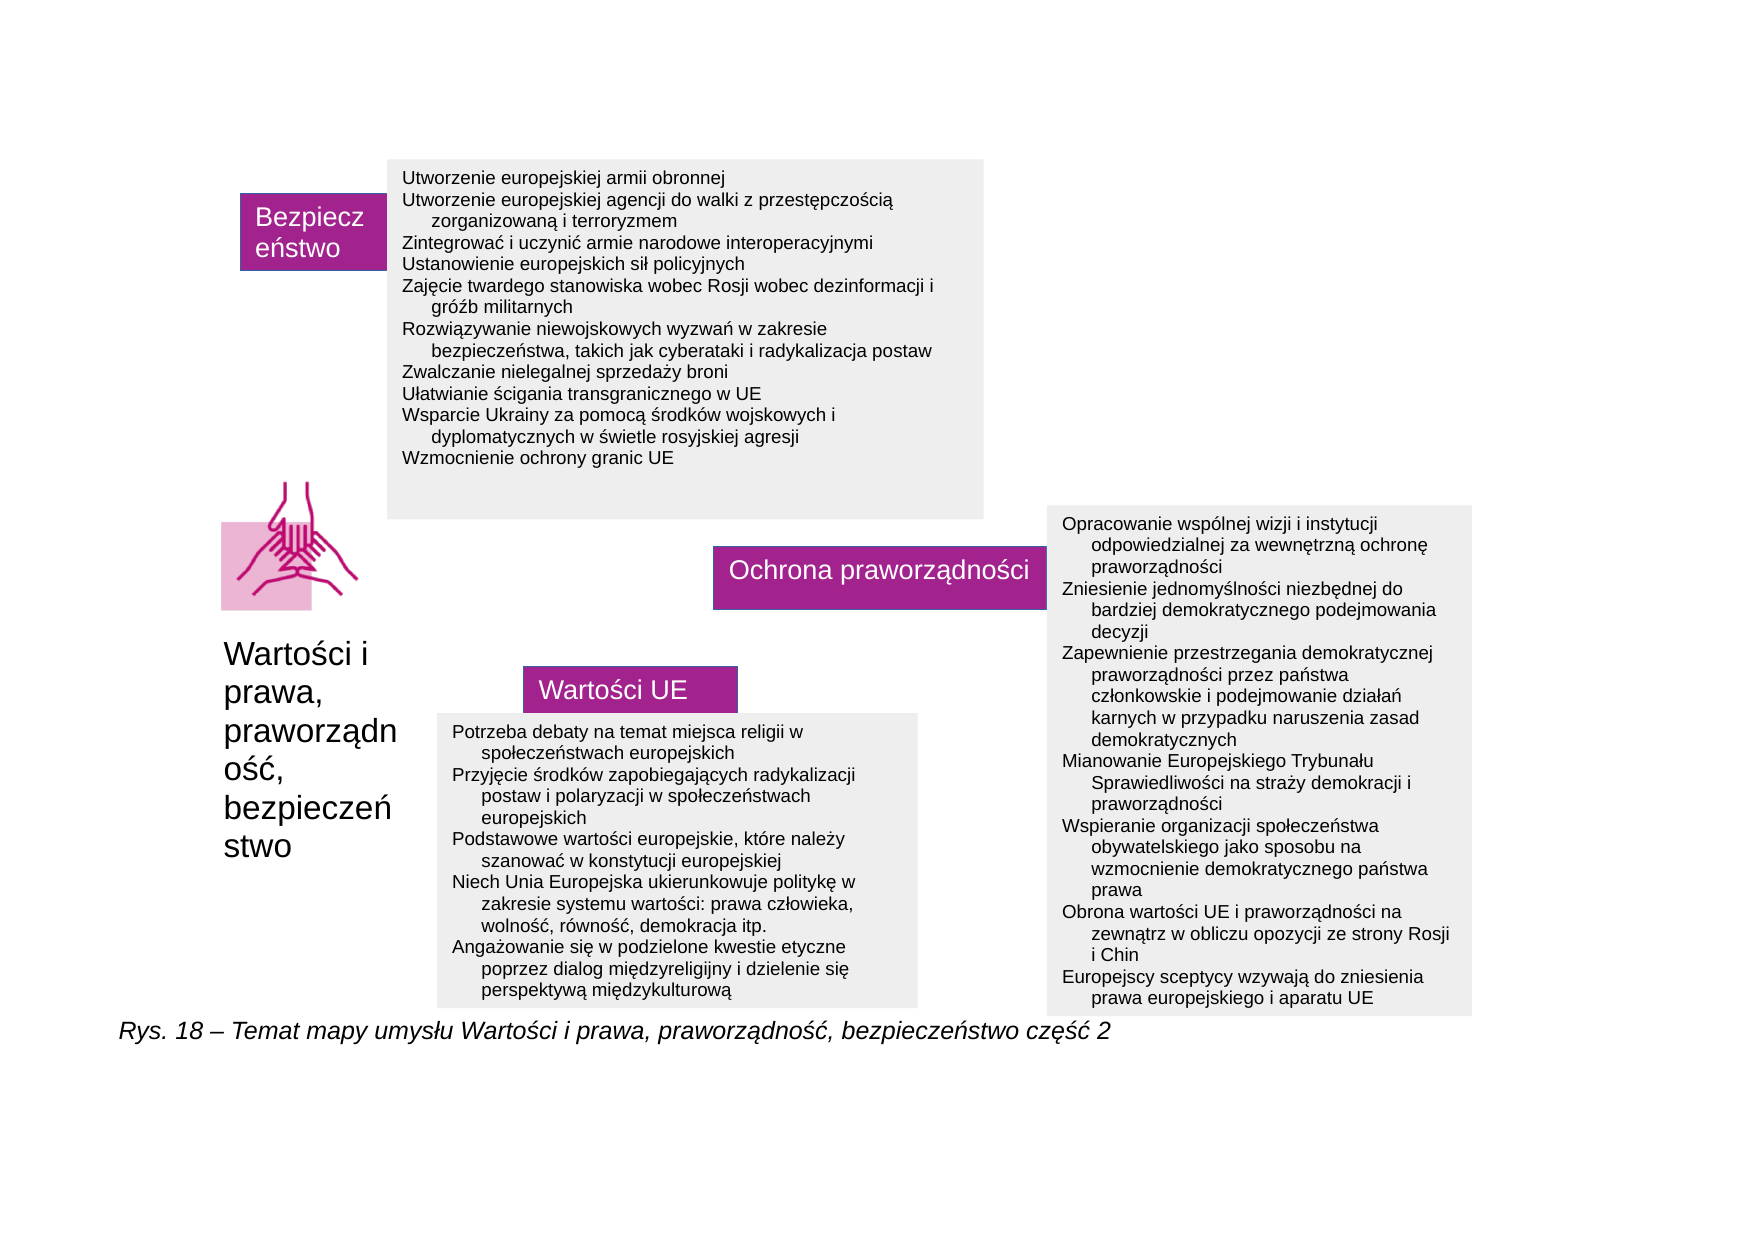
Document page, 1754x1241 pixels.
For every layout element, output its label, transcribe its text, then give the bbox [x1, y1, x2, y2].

picture [210, 478, 364, 613]
text Rys. 18 – Temat mapy umysłu Wartości i prawa, praworządność, bezpieczeństwo część 2 [118, 172, 1563, 1045]
